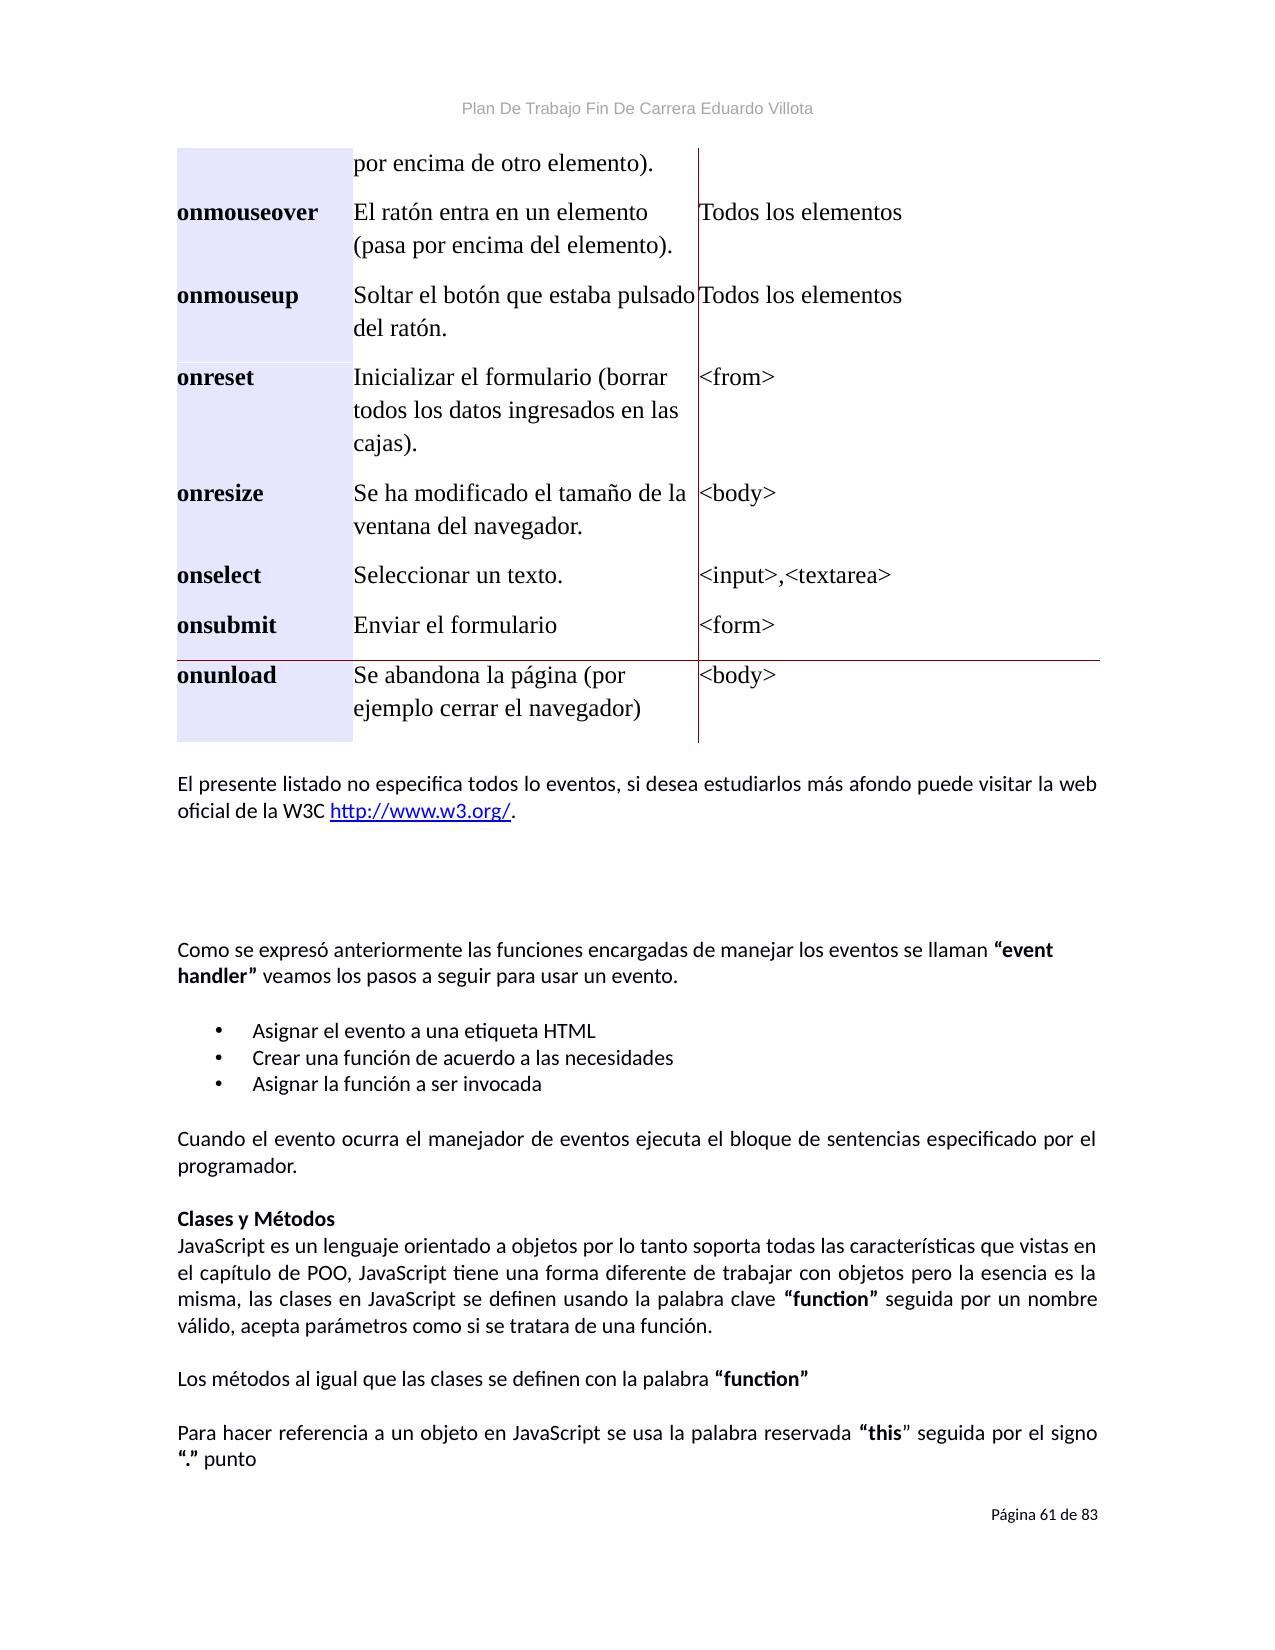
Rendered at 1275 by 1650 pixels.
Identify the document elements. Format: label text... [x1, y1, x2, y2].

table_cell onsubmit [177, 610, 353, 660]
table_cell onunload [177, 661, 353, 742]
text Para hacer referencia a un objeto en JavaScript se usa la palabra reservada “this” seguida por el signo “.” punto [177, 1419, 1098, 1472]
list Asignar la función a ser invocada [215, 1071, 1098, 1097]
table_cell Soltar el botón que estaba pulsado del ratón. [353, 280, 698, 362]
table_cell <from> [699, 363, 1100, 478]
table_cell onmouseup [177, 280, 353, 362]
text Los métodos al igual que las clases se definen con la palabra “function” [177, 1365, 1098, 1392]
table_cell Inicializar el formulario (borrar todos los datos ingresados en las cajas). [353, 363, 698, 478]
table_cell Se ha modificado el tamaño de la ventana del navegador. [353, 478, 698, 561]
text El presente listado no especifica todos lo eventos, si desea estudiarlos más afondo puede visitar la web oficial de la W3C http://www.w3.org/. [177, 771, 1098, 824]
table_cell [177, 148, 353, 197]
table_cell <input>,<textarea> [699, 561, 1100, 610]
list Crear una función de acuerdo a las necesidades [215, 1044, 1098, 1071]
table_cell Enviar el formulario [353, 610, 698, 660]
table_cell onmouseover [177, 197, 353, 280]
table_cell por encima de otro elemento). [353, 148, 698, 197]
table_cell onreset [177, 363, 353, 478]
table_cell Todos los elementos [699, 280, 1100, 362]
list Asignar el evento a una etiqueta HTML [215, 1017, 1098, 1044]
table_cell El ratón entra en un elemento (pasa por encima del elemento). [353, 197, 698, 280]
table_cell <form> [699, 610, 1100, 660]
table_cell <body> [699, 478, 1100, 561]
table_cell <body> [699, 661, 1100, 742]
text Como se expresó anteriormente las funciones encargadas de manejar los eventos se llaman “event handler” veamos los pasos a seguir para usar un evento. [177, 936, 1098, 989]
table_cell onselect [177, 561, 353, 610]
text JavaScript es un lenguaje orientado a objetos por lo tanto soporta todas las características que vistas en el capítulo de POO, JavaScript tiene una forma diferente de trabajar con objetos pero la esencia es la misma, las clases en JavaScript se definen usando la palabra clave “function” seguida por un nombre válido, acepta parámetros como si se tratara de una función. [177, 1232, 1098, 1339]
table_cell Seleccionar un texto. [353, 561, 698, 610]
text Clases y Métodos [177, 1205, 1098, 1232]
table_cell [699, 148, 1100, 197]
table_cell Todos los elementos [699, 197, 1100, 280]
text Cuando el evento ocurra el manejador de eventos ejecuta el bloque de sentencias especificado por el programador. [177, 1125, 1098, 1179]
table_cell onresize [177, 478, 353, 561]
table_cell Se abandona la página (por ejemplo cerrar el navegador) [353, 661, 698, 742]
